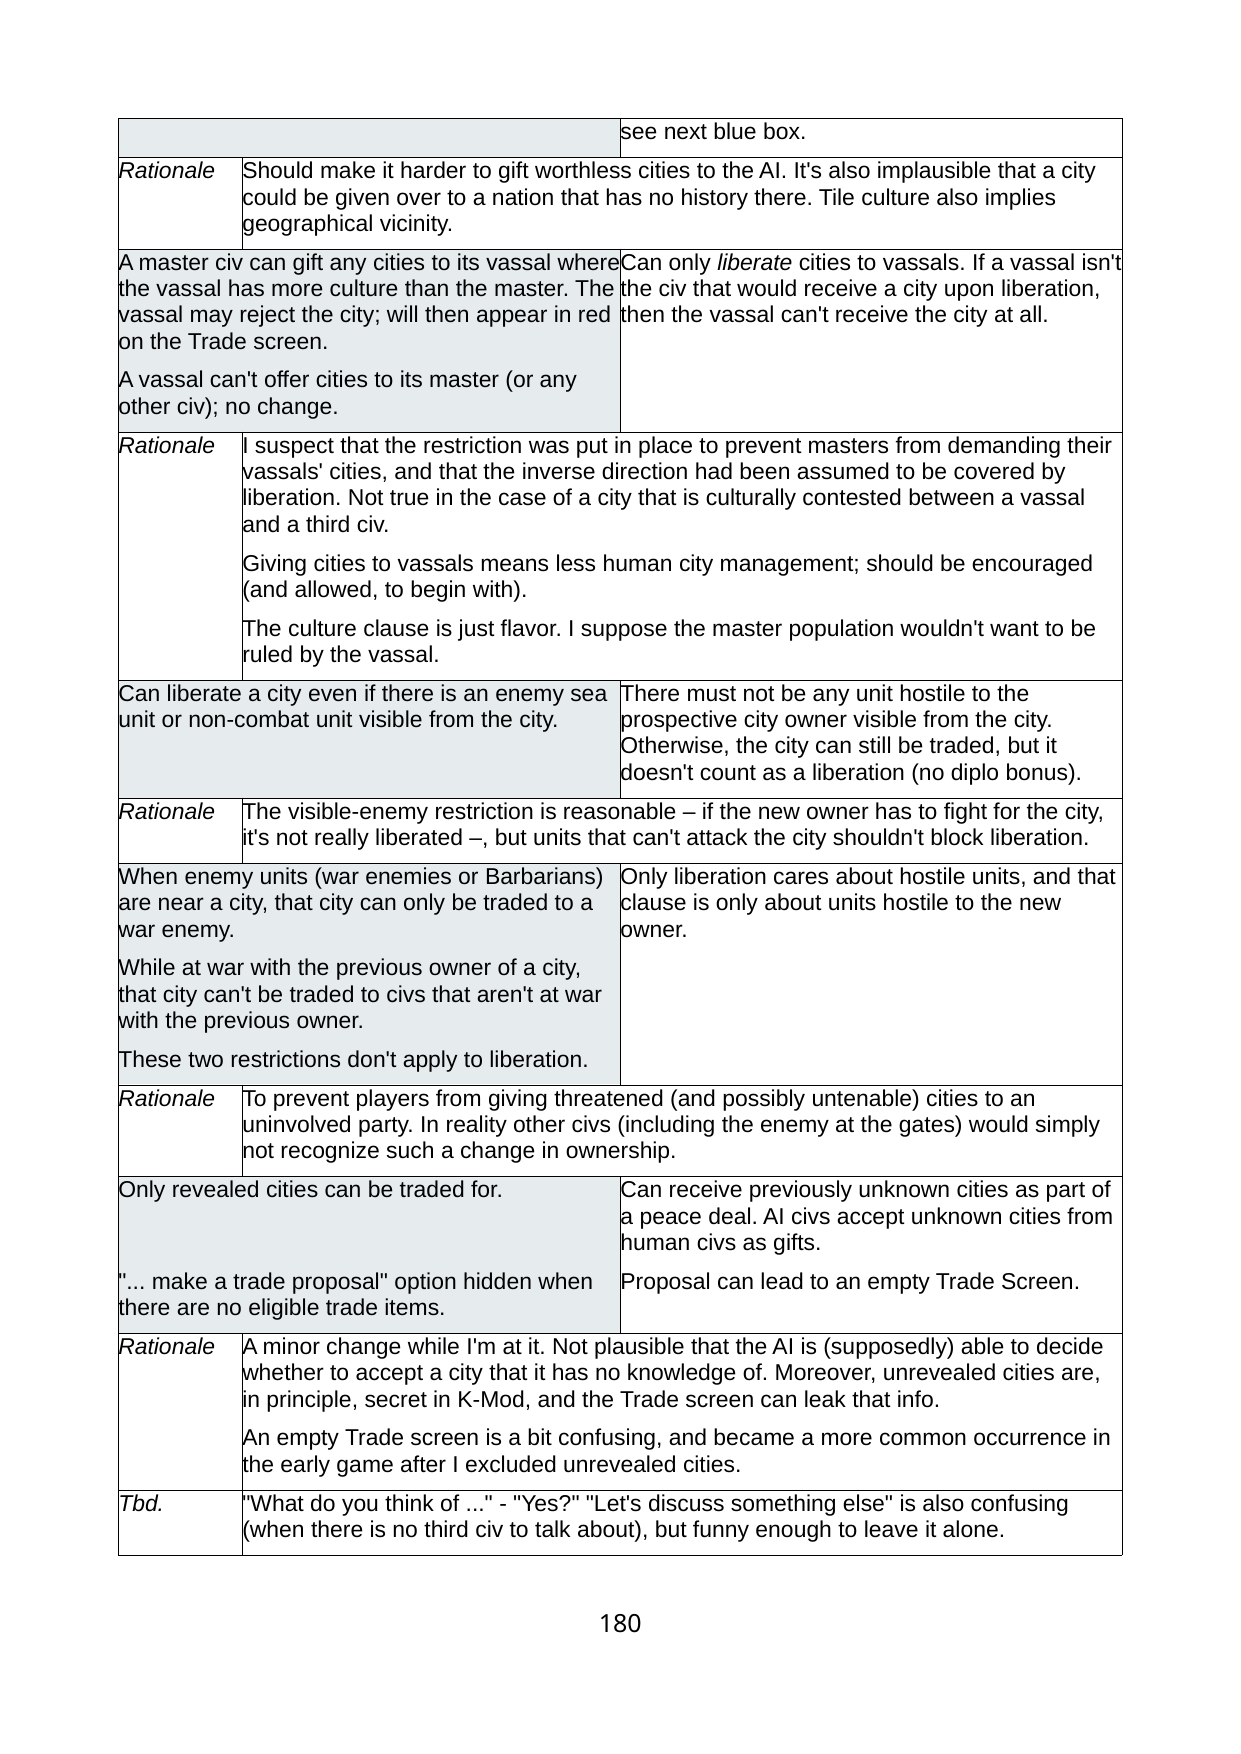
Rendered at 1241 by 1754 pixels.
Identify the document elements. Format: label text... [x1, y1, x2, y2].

table_cell Can liberate a city even if there is an enemy sea unit or non-combat unit visible from the city. [119, 681, 620, 798]
table_cell Can only liberate cities to vassals. If a vassal isn't the civ that would receive a city upon liberation, then the vassal can't receive the city at all. [621, 250, 1122, 432]
table_cell [119, 119, 620, 157]
table_cell A minor change while I'm at it. Not plausible that the AI is (supposedly) able to decide whether to accept a city that it has no knowledge of. Moreover, unrevealed cities are, in principle, secret in K-Mod, and the Trade screen can leak that info. An empty Trade screen is a bit confusing, and became a more common occurrence in the early game after I excluded unrevealed cities. [243, 1334, 1122, 1489]
table_cell Rationale [119, 1086, 242, 1176]
table_cell Rationale [119, 1334, 242, 1489]
table_cell see next blue box. [621, 119, 1122, 157]
table_cell The visible-enemy restriction is reasonable – if the new owner has to fight for the city, it's not really liberated –, but units that can't attack the city shouldn't block liberation. [243, 799, 1122, 863]
table_cell A master civ can gift any cities to its vassal where the vassal has more culture than the master. The vassal may reject the city; will then appear in red on the Trade screen. A vassal can't offer cities to its master (or any other civ); no change. [119, 250, 620, 432]
table_cell There must not be any unit hostile to the prospective city owner visible from the city. Otherwise, the city can still be traded, but it doesn't count as a liberation (no diplo bonus). [621, 681, 1122, 798]
table_cell Can receive previously unknown cities as part of a peace deal. AI civs accept unknown cities from human civs as gifts. Proposal can lead to an empty Trade Screen. [621, 1177, 1122, 1333]
table_cell To prevent players from giving threatened (and possibly untenable) cities to an uninvolved party. In reality other civs (including the enemy at the gates) would simply not recognize such a change in ownership. [243, 1086, 1122, 1176]
table_cell "What do you think of ..." - "Yes?" "Let's discuss something else" is also confusing (when there is no third civ to talk about), but funny enough to leave it alone. [243, 1491, 1122, 1555]
table_cell Should make it harder to gift worthless cities to the AI. It's also implausible that a city could be given over to a nation that has no history there. Tile culture also implies geographical vicinity. [243, 158, 1122, 248]
table_cell Only liberation cares about hostile units, and that clause is only about units hostile to the new owner. [621, 864, 1122, 1084]
table_cell Tbd. [119, 1491, 242, 1555]
table_cell Rationale [119, 799, 242, 863]
table_cell Rationale [119, 158, 242, 248]
table_cell When enemy units (war enemies or Barbarians) are near a city, that city can only be traded to a war enemy. While at war with the previous owner of a city, that city can't be traded to civs that aren't at war with the previous owner. These two restrictions don't apply to liberation. [119, 864, 620, 1084]
table_cell Rationale [119, 433, 242, 680]
table_cell Only revealed cities can be traded for. "... make a trade proposal" option hidden when there are no eligible trade items. [119, 1177, 620, 1333]
table_cell I suspect that the restriction was put in place to prevent masters from demanding their vassals' cities, and that the inverse direction had been assumed to be covered by liberation. Not true in the case of a city that is culturally contested between a vassal and a third civ. Giving cities to vassals means less human city management; should be encouraged (and allowed, to begin with). The culture clause is just flavor. I suppose the master population wouldn't want to be ruled by the vassal. [243, 433, 1122, 680]
